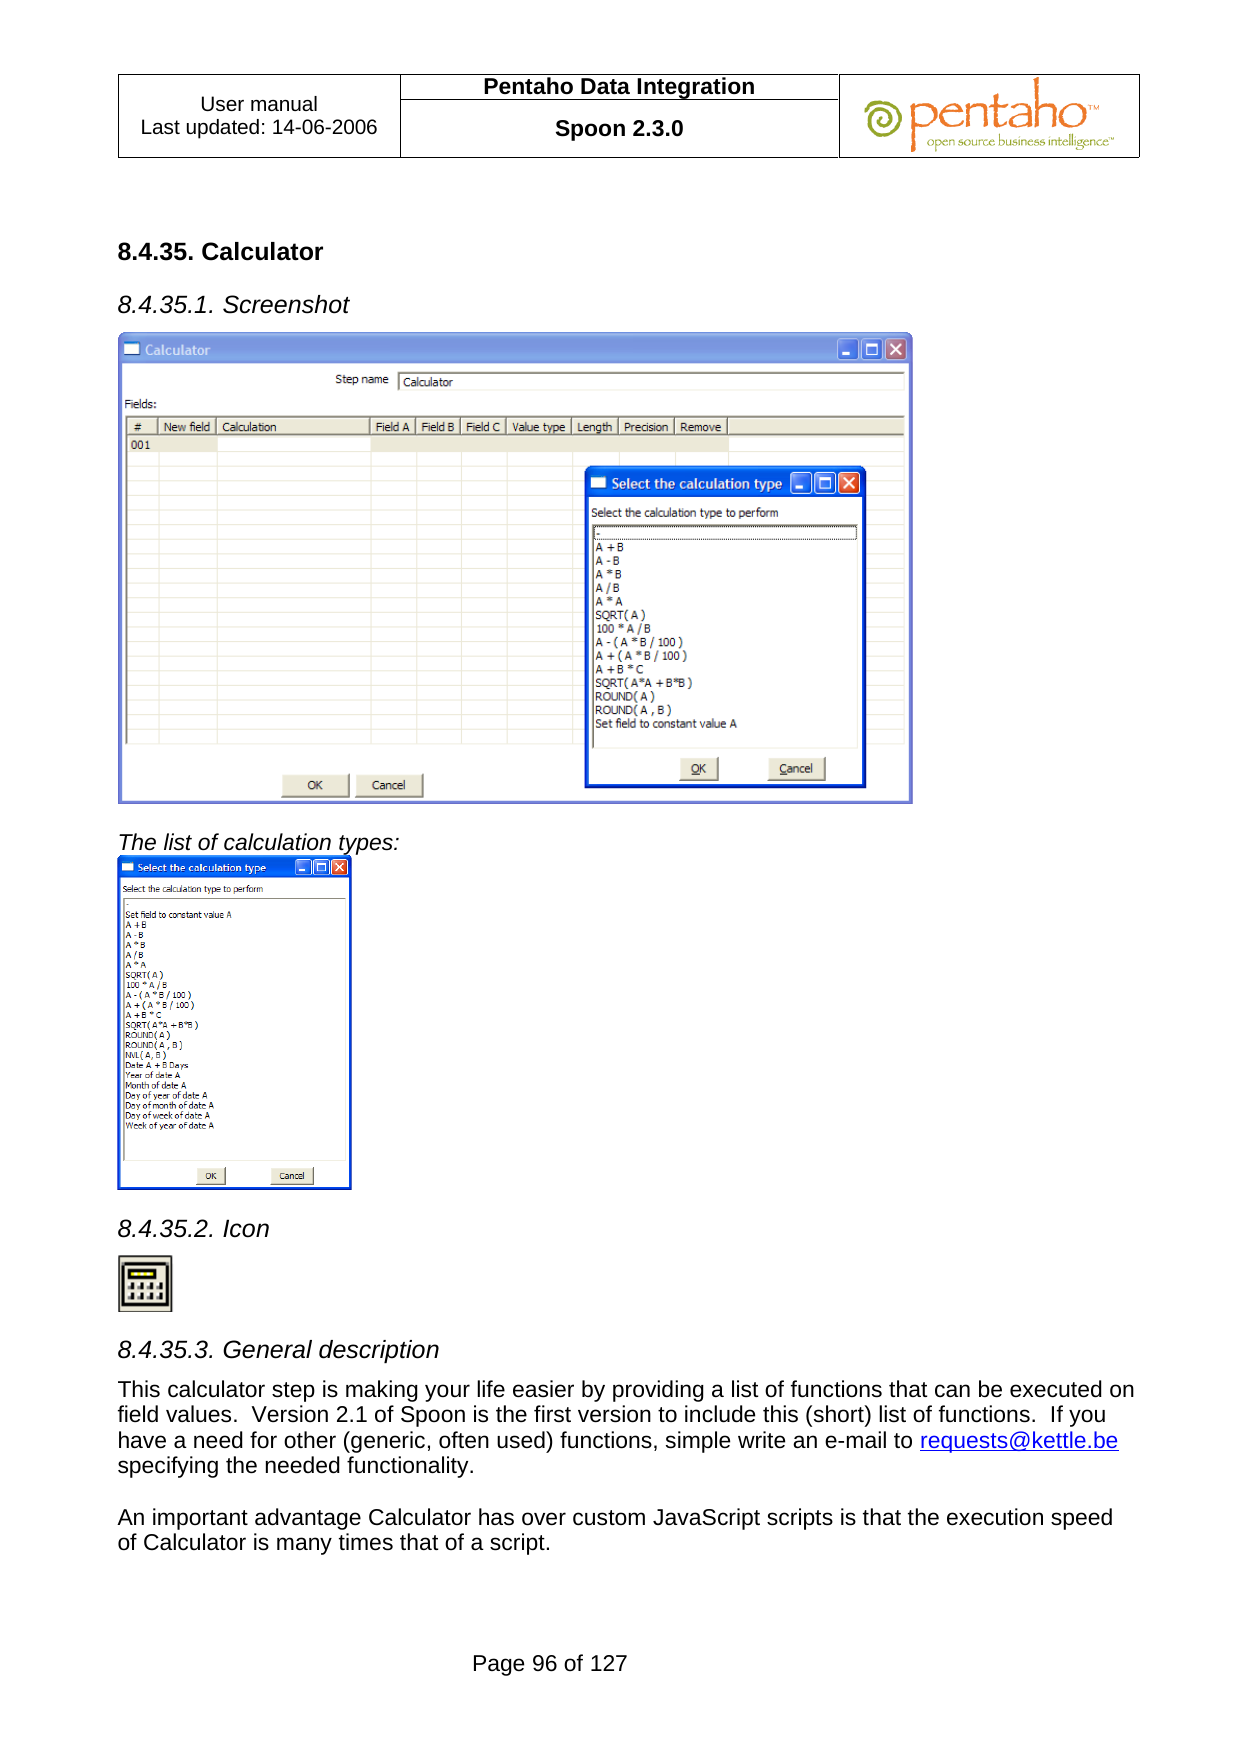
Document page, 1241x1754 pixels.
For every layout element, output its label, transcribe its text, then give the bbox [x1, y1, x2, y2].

picture [117, 855, 352, 1190]
text This calculator step is making your life easier by providing a list of functions that can be executed on field values. Version 2.1 of Spoon is the first version to include this (short) list of functions. If you have a need for other (generic, often used) functions, simple write an e-mail to requests@kettle.be specifying the needed functionality. [117, 1377, 1137, 1479]
subtitle Screenshot [117, 291, 1137, 319]
text The list of calculation types: [117, 829, 1137, 855]
subtitle General description [117, 1336, 1137, 1364]
text An important advantage Calculator has over custom JavaScript scripts is that the execution speed of Calculator is many times that of a script. [117, 1504, 1137, 1555]
subtitle Calculator [117, 238, 1137, 266]
subtitle Icon [117, 1214, 1137, 1242]
